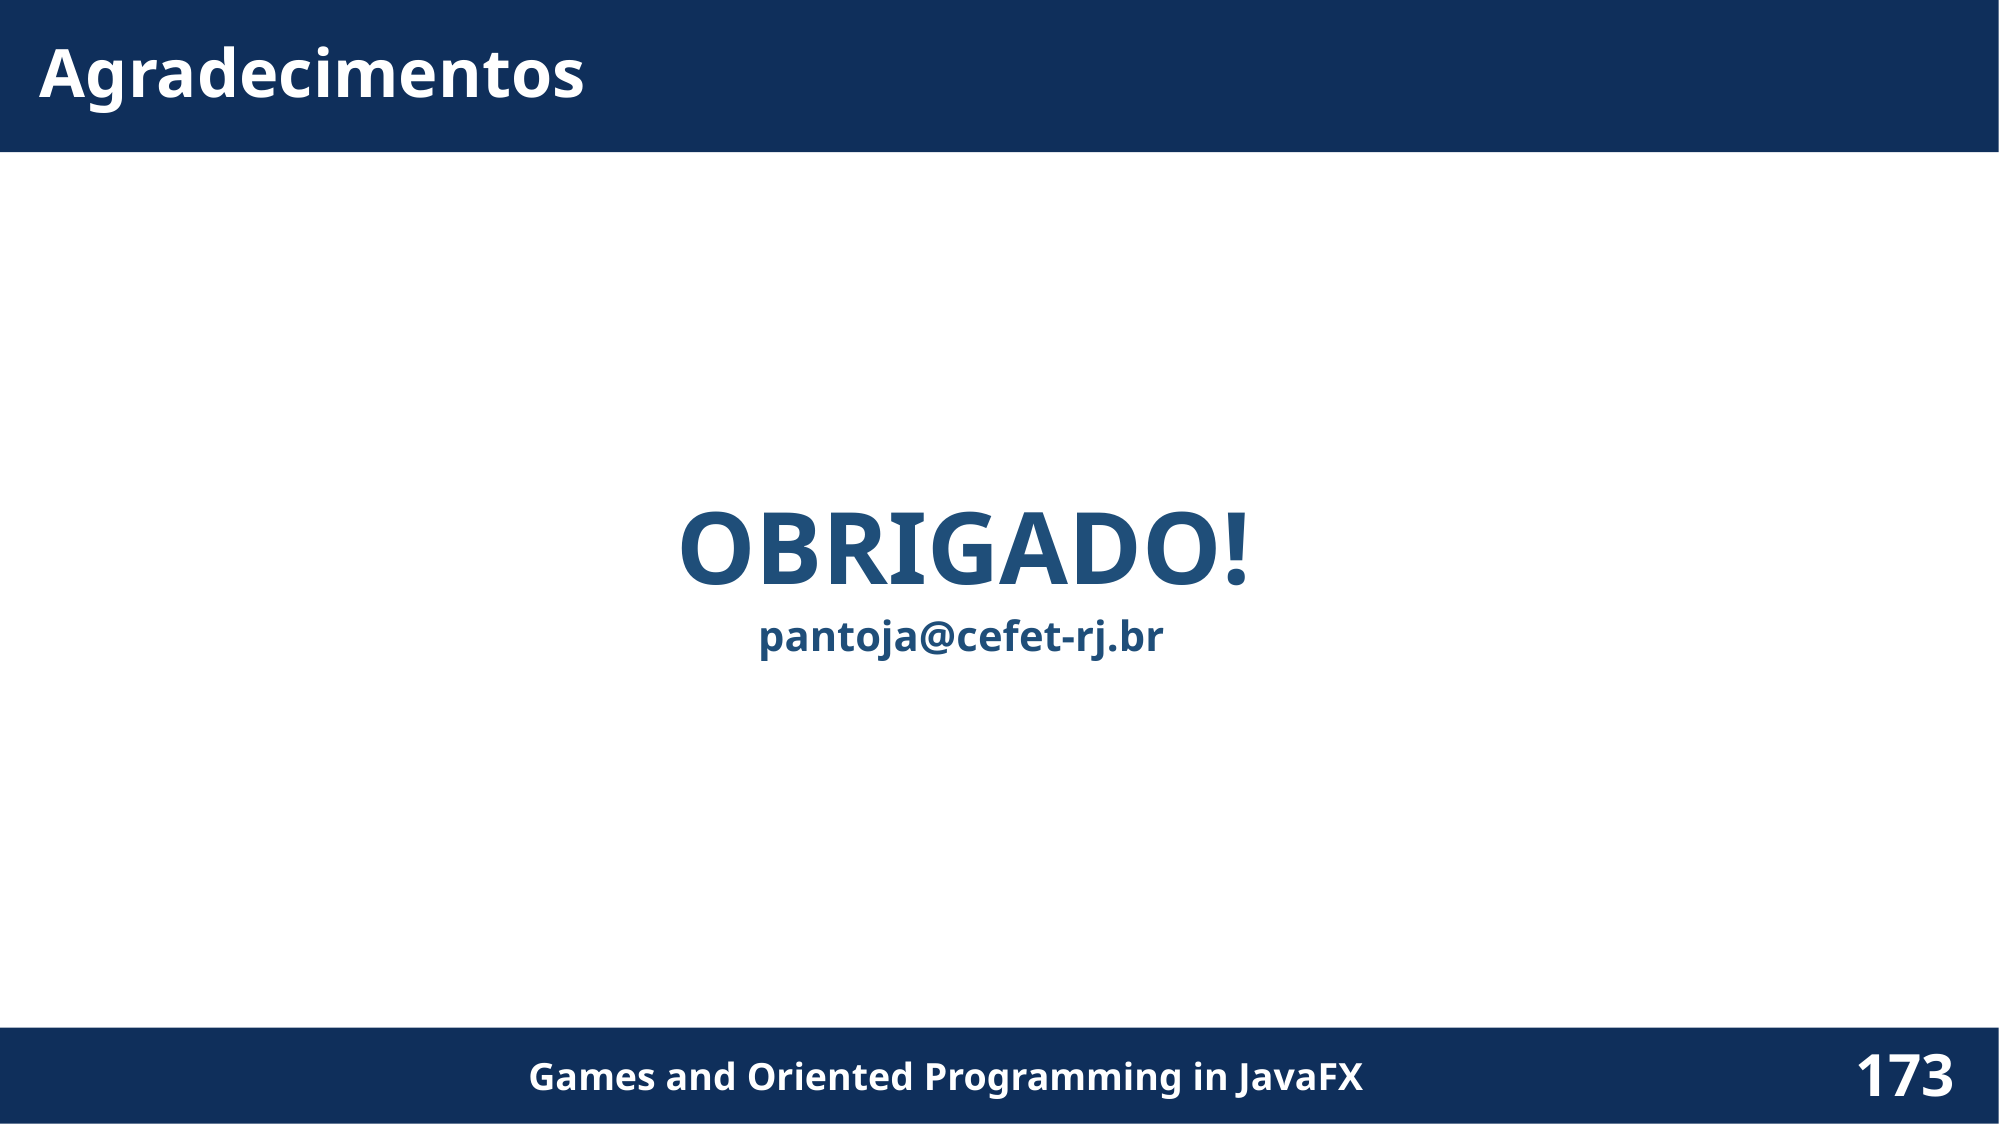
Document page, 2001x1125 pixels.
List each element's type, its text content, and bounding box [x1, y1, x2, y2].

text_box Agradecimentos [25, 23, 1999, 119]
text_box OBRIGADO! [592, 477, 1336, 612]
text_box pantoja@cefet-rj.br [743, 602, 1180, 718]
